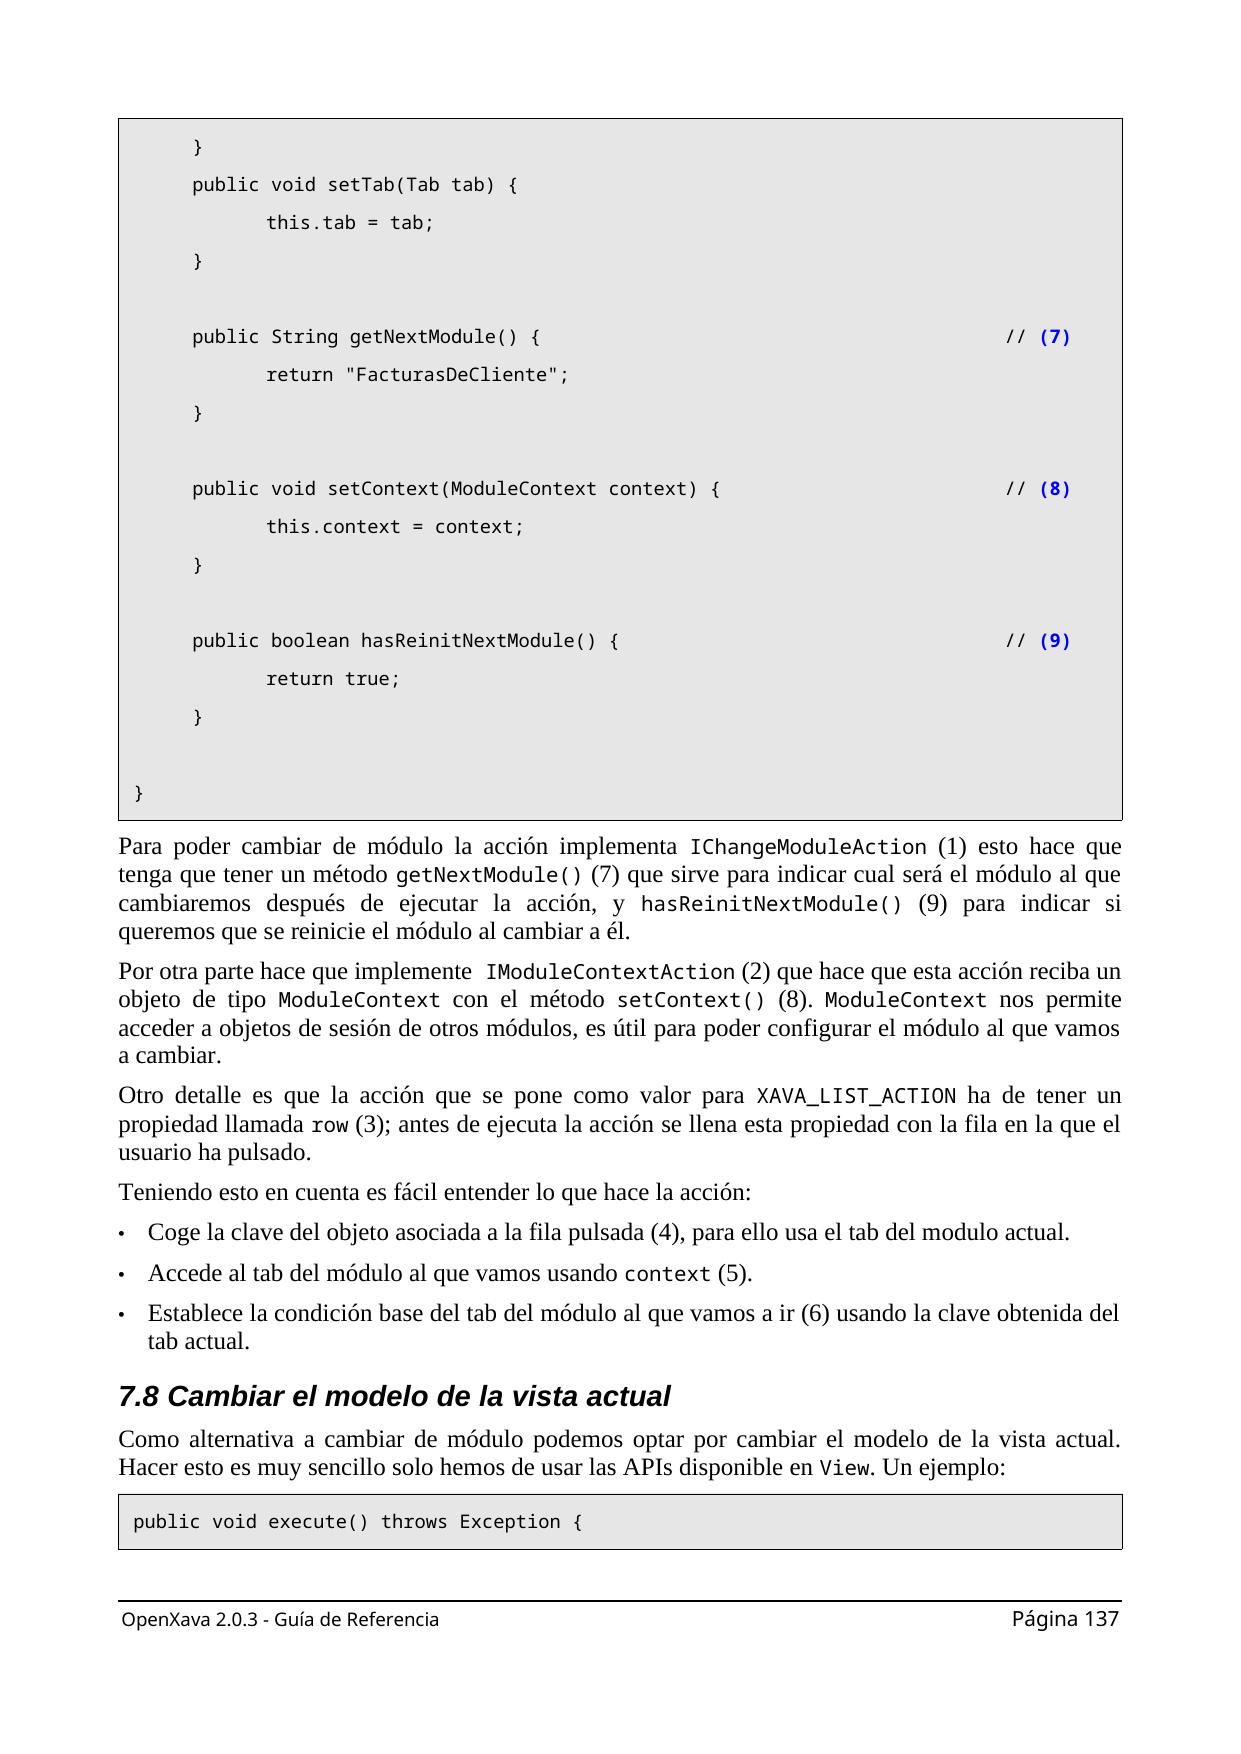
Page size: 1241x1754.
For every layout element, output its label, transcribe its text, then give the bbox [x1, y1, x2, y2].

text } [119, 536, 1122, 574]
text Como alternativa a cambiar de módulo podemos optar por cambiar el modelo de la vista actual. Hacer esto es muy sencillo solo hemos de usar las APIs disponible en View. Un ejemplo: [118, 1425, 1122, 1481]
text Para poder cambiar de módulo la acción implementa IChangeModuleAction (1) esto hace que tenga que tener un método getNextModule() (7) que sirve para indicar cual será el módulo al que cambiaremos después de ejecutar la acción, y hasReinitNextModule() (9) para indicar si queremos que se reinicie el módulo al cambiar a él. [118, 832, 1122, 945]
list Establece la condición base del tab del módulo al que vamos a ir (6) usando la clave obtenida del tab actual. [118, 1299, 1122, 1355]
text } [119, 688, 1122, 726]
text this.tab = tab; [119, 194, 1122, 232]
subtitle Cambiar el modelo de la vista actual [118, 1380, 1122, 1412]
text public boolean hasReinitNextModule() { // (9) [119, 612, 1122, 650]
text Otro detalle es que la acción que se pone como valor para XAVA_LIST_ACTION ha de tener un propiedad llamada row (3); antes de ejecuta la acción se llena esta propiedad con la fila en la que el usuario ha pulsado. [118, 1082, 1122, 1166]
text public void setContext(ModuleContext context) { // (8) [119, 460, 1122, 498]
list Coge la clave del objeto asociada a la fila pulsada (4), para ello usa el tab del modulo actual. [118, 1218, 1122, 1246]
text Teniendo esto en cuenta es fácil entender lo que hace la acción: [118, 1178, 1122, 1206]
text this.context = context; [119, 498, 1122, 536]
text public void execute() throws Exception { [119, 1495, 1122, 1549]
text } [119, 764, 1122, 820]
text Por otra parte hace que implemente IModuleContextAction (2) que hace que esta acción reciba un objeto de tipo ModuleContext con el método setContext() (8). ModuleContext nos permite acceder a objetos de sesión de otros módulos, es útil para poder configurar el módulo al que vamos a cambiar. [118, 957, 1122, 1069]
text return "FacturasDeCliente"; [119, 346, 1122, 384]
text } [119, 119, 1122, 156]
text return true; [119, 650, 1122, 688]
text } [119, 232, 1122, 270]
text } [119, 384, 1122, 422]
list Accede al tab del módulo al que vamos usando context (5). [118, 1259, 1122, 1287]
text public void setTab(Tab tab) { [119, 156, 1122, 194]
text public String getNextModule() { // (7) [119, 308, 1122, 346]
